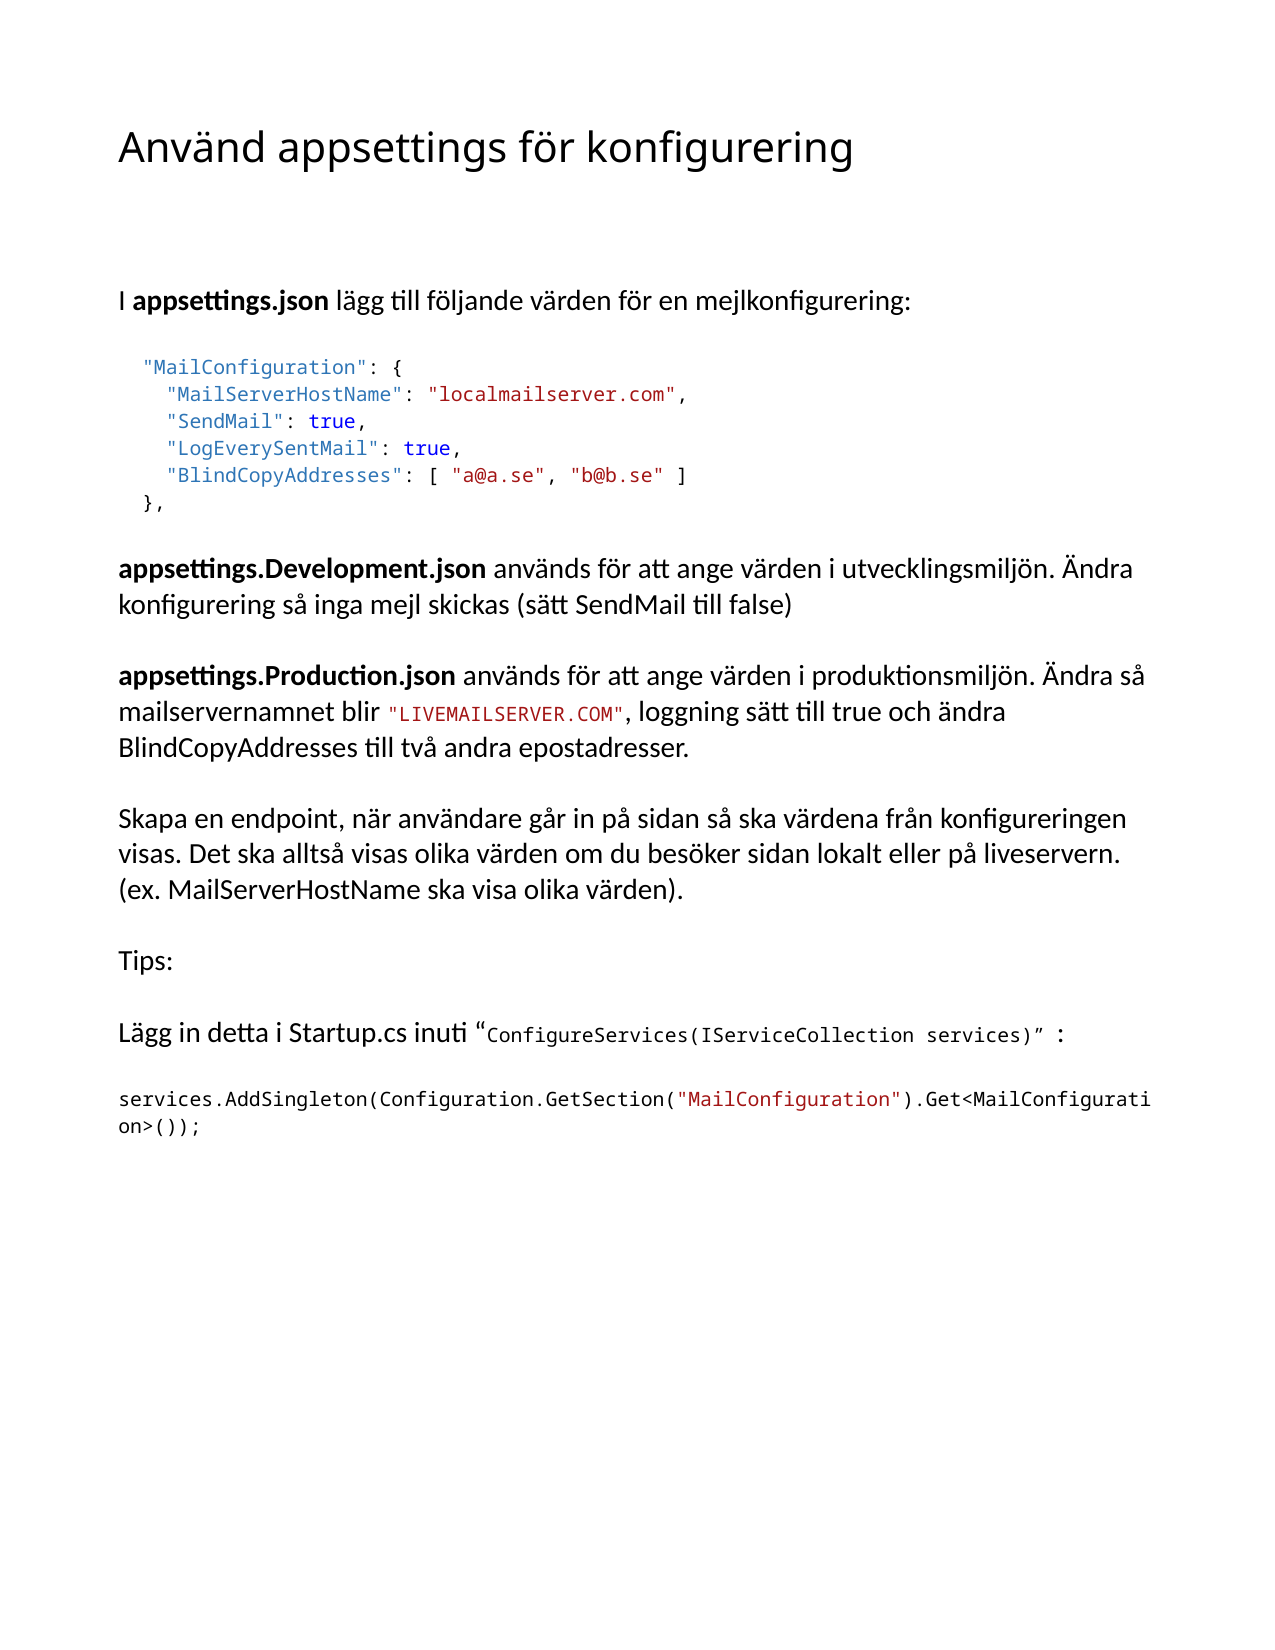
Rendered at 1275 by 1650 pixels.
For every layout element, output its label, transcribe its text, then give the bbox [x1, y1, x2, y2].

text "MailConfiguration": { [118, 353, 1157, 380]
text Använd appsettings för konfigurering [118, 118, 1157, 175]
text appsettings.Development.json används för att ange värden i utvecklingsmiljön. Ändra konfigurering så inga mejl skickas (sätt SendMail till false) [118, 551, 1157, 622]
text "SendMail": true, [118, 407, 1157, 434]
text }, [118, 488, 1157, 515]
text appsettings.Production.json används för att ange värden i produktionsmiljön. Ändra så mailservernamnet blir "LIVEMAILSERVER.COM", loggning sätt till true och ändra BlindCopyAddresses till två andra epostadresser. [118, 657, 1157, 764]
text "MailServerHostName": "localmailserver.com", [118, 380, 1157, 407]
text services.AddSingleton(Configuration.GetSection("MailConfiguration").Get<MailConfiguration>()); [118, 1085, 1157, 1139]
text Lägg in detta i Startup.cs inuti “ConfigureServices(IServiceCollection services)” : [118, 1014, 1157, 1049]
text Tips: [118, 942, 1157, 978]
text I appsettings.json lägg till följande värden för en mejlkonfigurering: [118, 282, 1157, 317]
text Skapa en endpoint, när användare går in på sidan så ska värdena från konfigureringen visas. Det ska alltså visas olika värden om du besöker sidan lokalt eller på liveservern. (ex. MailServerHostName ska visa olika värden). [118, 800, 1157, 907]
text "LogEverySentMail": true, [118, 434, 1157, 461]
text "BlindCopyAddresses": [ "a@a.se", "b@b.se" ] [118, 461, 1157, 488]
